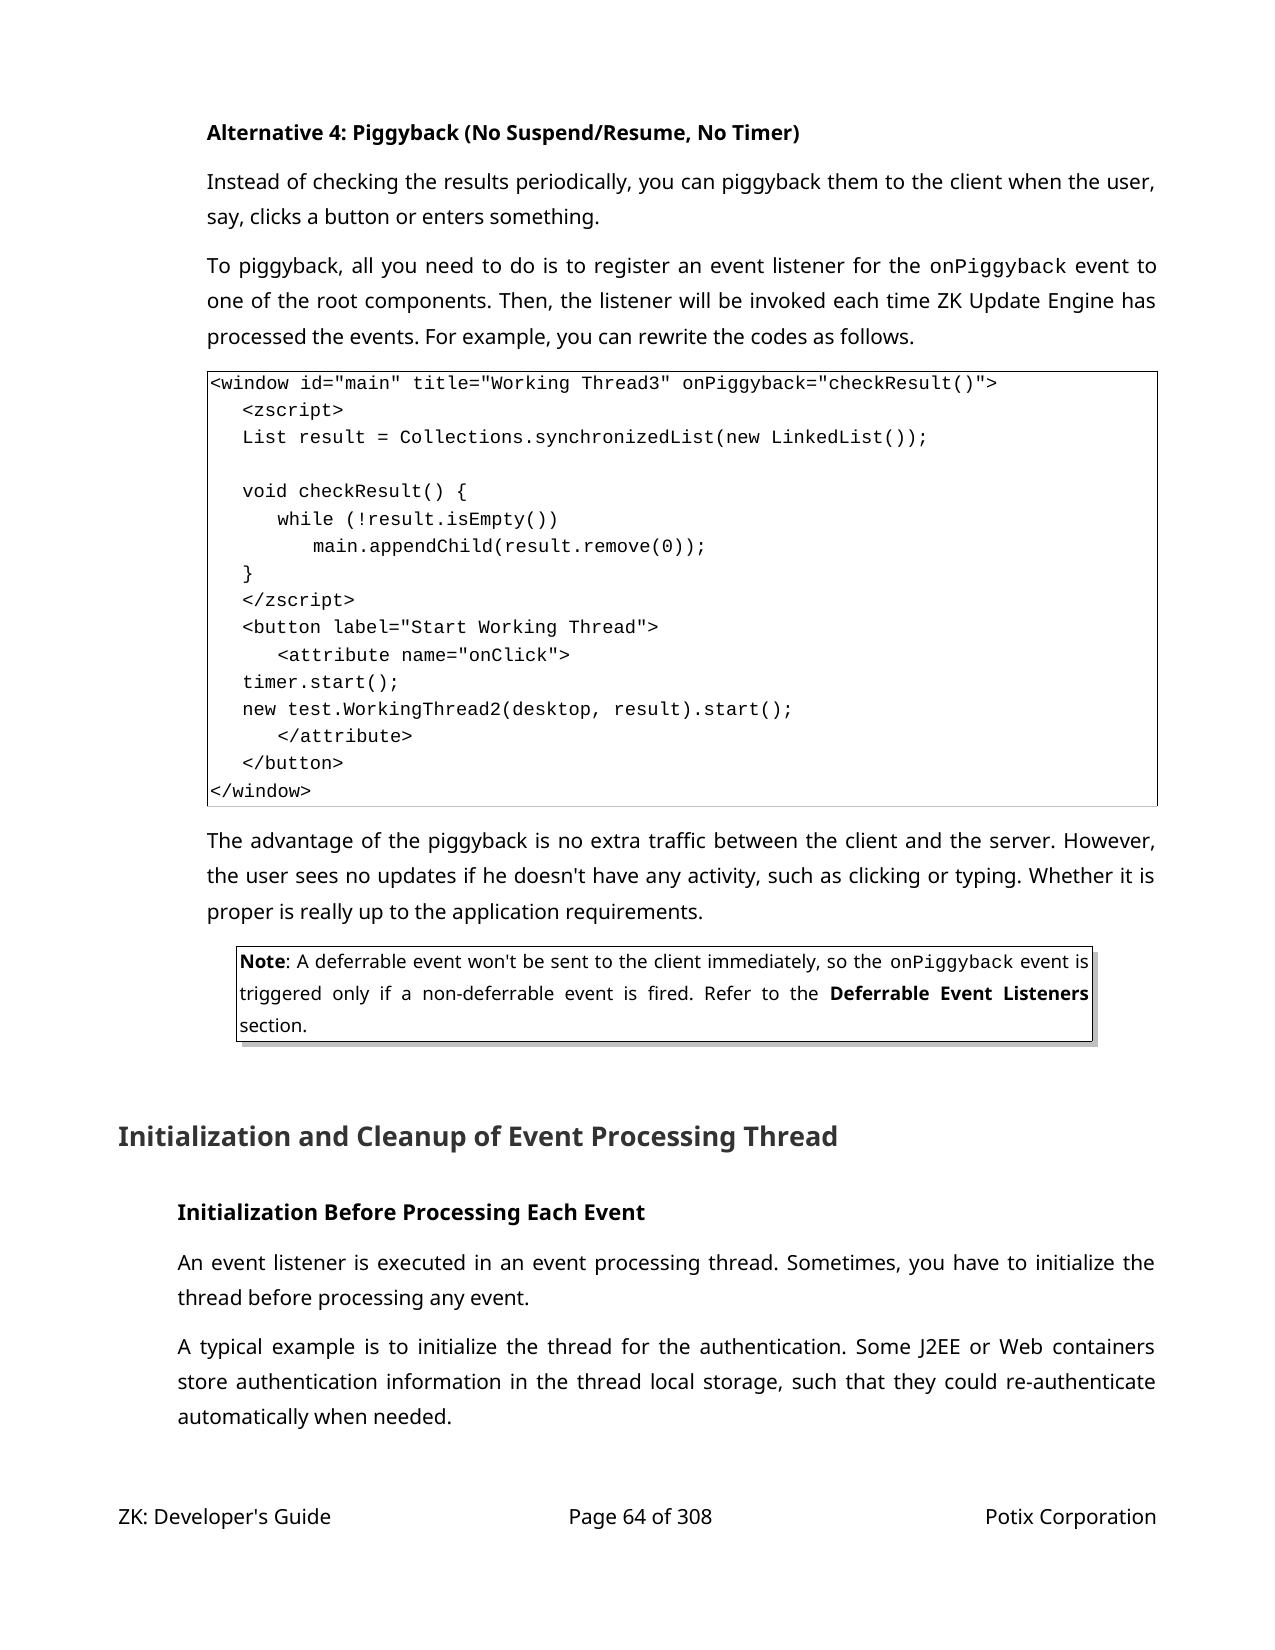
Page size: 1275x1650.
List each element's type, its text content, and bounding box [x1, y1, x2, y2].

text Note: A deferrable event won't be sent to the client immediately, so the onPiggyback event is triggered only if a non-deferrable event is fired. Refer to the Deferrable Event Listeners section. [237, 947, 1092, 1041]
text To piggyback, all you need to do is to register an event listener for the onPiggyback event to one of the root components. Then, the listener will be invoked each time ZK Update Engine has processed the events. For example, you can rewrite the codes as follows. [207, 251, 1157, 350]
subtitle Initialization Before Processing Each Event [177, 1197, 1157, 1227]
text timer.start(); [208, 670, 1157, 694]
subtitle Alternative 4: Piggyback (No Suspend/Resume, No Timer) [207, 118, 1157, 146]
text while (!result.isEmpty()) [208, 507, 1157, 531]
text main.appendChild(result.remove(0)); [208, 534, 1157, 558]
text A typical example is to initialize the thread for the authentication. Some J2EE or Web containers store authentication information in the thread local storage, such that they could re-authenticate automatically when needed. [177, 1332, 1157, 1431]
text An event listener is executed in an event processing thread. Sometimes, you have to initialize the thread before processing any event. [177, 1248, 1157, 1311]
text <window id="main" title="Working Thread3" onPiggyback="checkResult()"> [208, 372, 1157, 395]
text <attribute name="onClick"> [208, 642, 1157, 667]
text Instead of checking the results periodically, you can piggyback them to the client when the user, say, clicks a button or enters something. [207, 167, 1157, 230]
text </attribute> [208, 724, 1157, 748]
text <zscript> [208, 398, 1157, 422]
text </zscript> [208, 588, 1157, 612]
text void checkResult() { [208, 479, 1157, 504]
text The advantage of the piggyback is no extra traffic between the client and the server. However, the user sees no updates if he doesn't have any activity, such as clicking or typing. Whether it is proper is really up to the application requirements. [207, 826, 1157, 925]
text new test.WorkingThread2(desktop, result).start(); [208, 697, 1157, 721]
text <button label="Start Working Thread"> [208, 615, 1157, 639]
text } [208, 561, 1157, 585]
text </window> [208, 778, 1157, 806]
text </button> [208, 751, 1157, 776]
subtitle Initialization and Cleanup of Event Processing Thread [118, 1118, 1157, 1155]
text List result = Collections.synchronizedList(new LinkedList()); [208, 425, 1157, 449]
